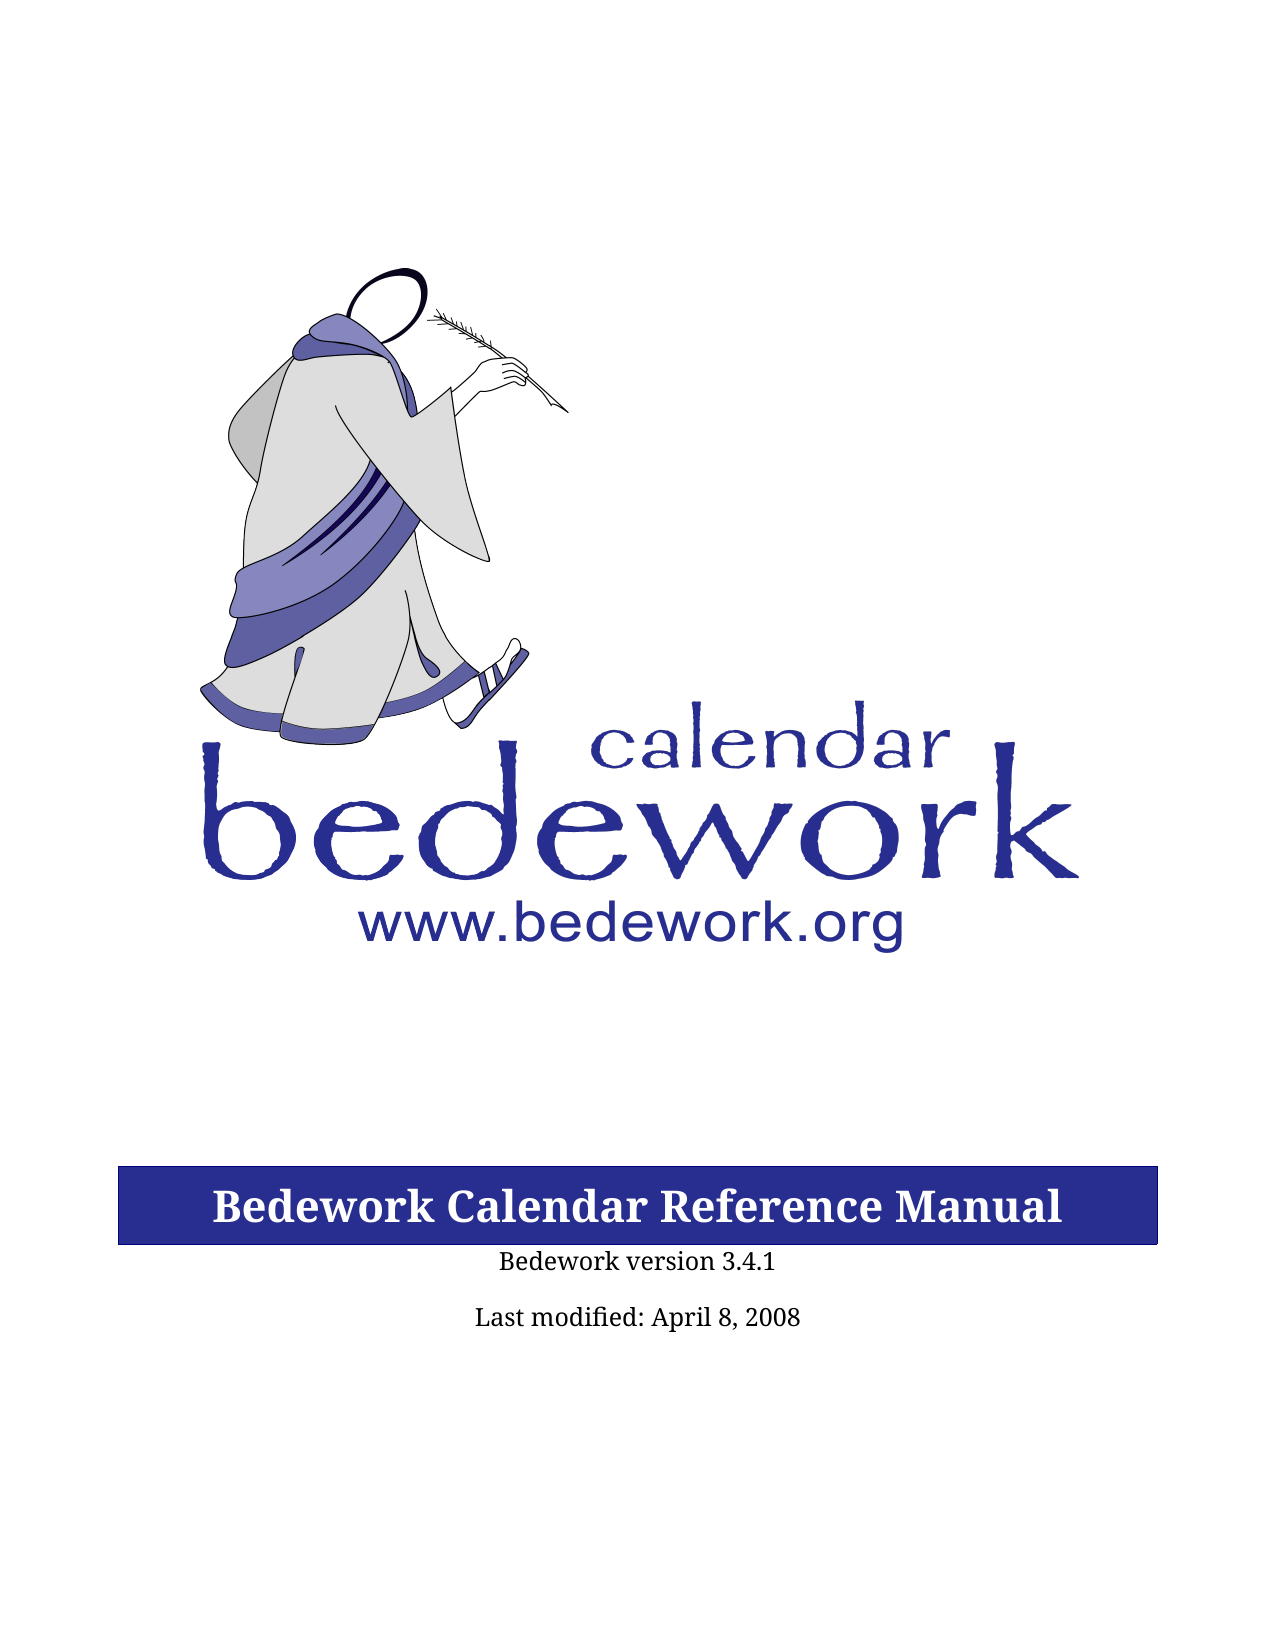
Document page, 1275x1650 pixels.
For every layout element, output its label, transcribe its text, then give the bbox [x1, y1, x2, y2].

text Last modified: April 8, 2008 [118, 1299, 1157, 1333]
text Bedework version 3.4.1 [118, 1245, 1157, 1278]
picture [193, 268, 1082, 1005]
text Bedework Calendar Reference Manual [119, 1167, 1157, 1244]
